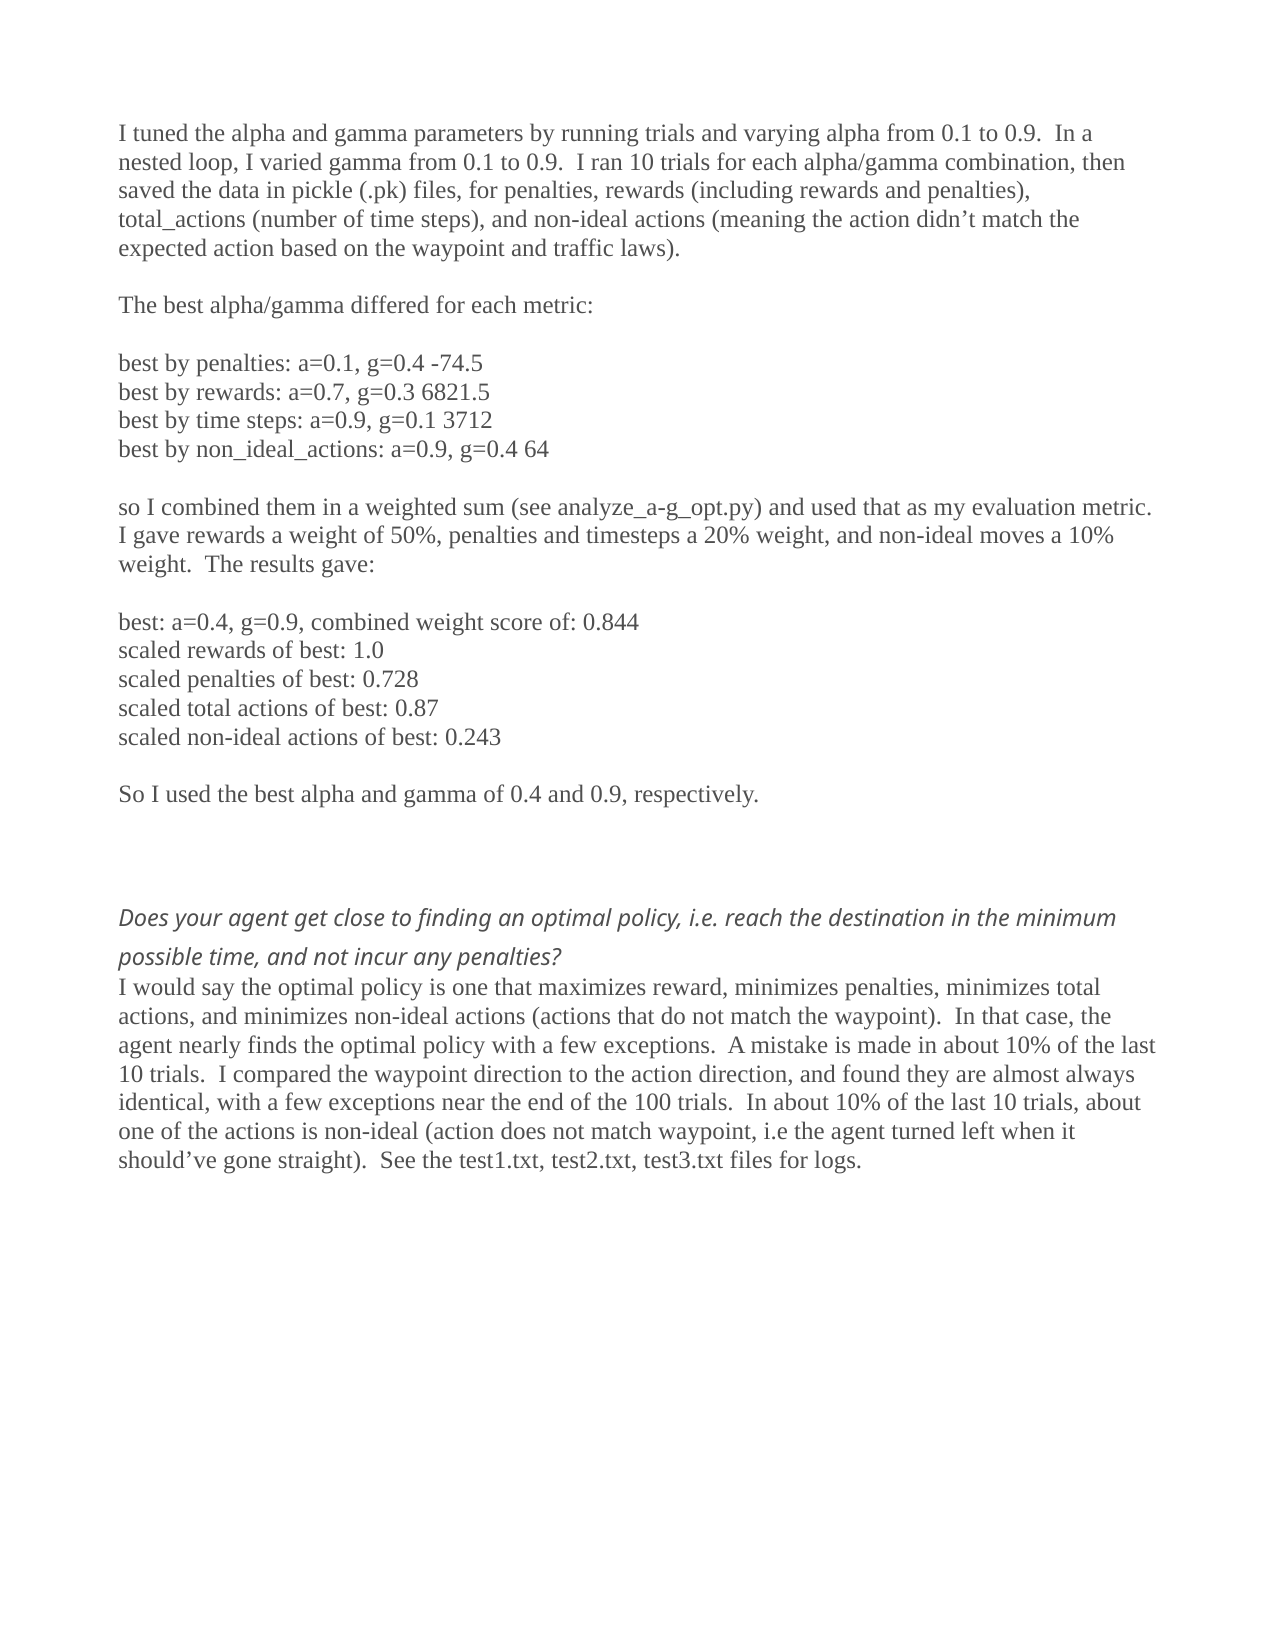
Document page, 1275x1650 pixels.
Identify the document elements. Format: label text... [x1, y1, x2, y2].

text I would say the optimal policy is one that maximizes reward, minimizes penalties, minimizes total actions, and minimizes non-ideal actions (actions that do not match the waypoint). In that case, the agent nearly finds the optimal policy with a few exceptions. A mistake is made in about 10% of the last 10 trials. I compared the waypoint direction to the action direction, and found they are almost always identical, with a few exceptions near the end of the 100 trials. In about 10% of the last 10 trials, about one of the actions is non-ideal (action does not match waypoint, i.e the agent turned left when it should’ve gone straight). See the test1.txt, test2.txt, test3.txt files for logs. [118, 972, 1157, 1174]
text best by rewards: a=0.7, g=0.3 6821.5 [118, 377, 1157, 406]
text Does your agent get close to finding an optimal policy, i.e. reach the destination in the minimum possible time, and not incur any penalties? [118, 894, 1157, 972]
text scaled non-ideal actions of best: 0.243 [118, 722, 1157, 751]
text So I used the best alpha and gamma of 0.4 and 0.9, respectively. [118, 779, 1157, 808]
text scaled rewards of best: 1.0 [118, 636, 1157, 664]
text best by time steps: a=0.9, g=0.1 3712 [118, 406, 1157, 434]
text best by non_ideal_actions: a=0.9, g=0.4 64 [118, 434, 1157, 463]
text best: a=0.4, g=0.9, combined weight score of: 0.844 [118, 607, 1157, 636]
text scaled penalties of best: 0.728 [118, 664, 1157, 693]
text scaled total actions of best: 0.87 [118, 693, 1157, 722]
text The best alpha/gamma differed for each metric: [118, 291, 1157, 319]
text so I combined them in a weighted sum (see analyze_a-g_opt.py) and used that as my evaluation metric. I gave rewards a weight of 50%, penalties and timesteps a 20% weight, and non-ideal moves a 10% weight. The results gave: [118, 492, 1157, 578]
text best by penalties: a=0.1, g=0.4 -74.5 [118, 348, 1157, 377]
text I tuned the alpha and gamma parameters by running trials and varying alpha from 0.1 to 0.9. In a nested loop, I varied gamma from 0.1 to 0.9. I ran 10 trials for each alpha/gamma combination, then saved the data in pickle (.pk) files, for penalties, rewards (including rewards and penalties), total_actions (number of time steps), and non-ideal actions (meaning the action didn’t match the expected action based on the waypoint and traffic laws). [118, 118, 1157, 262]
